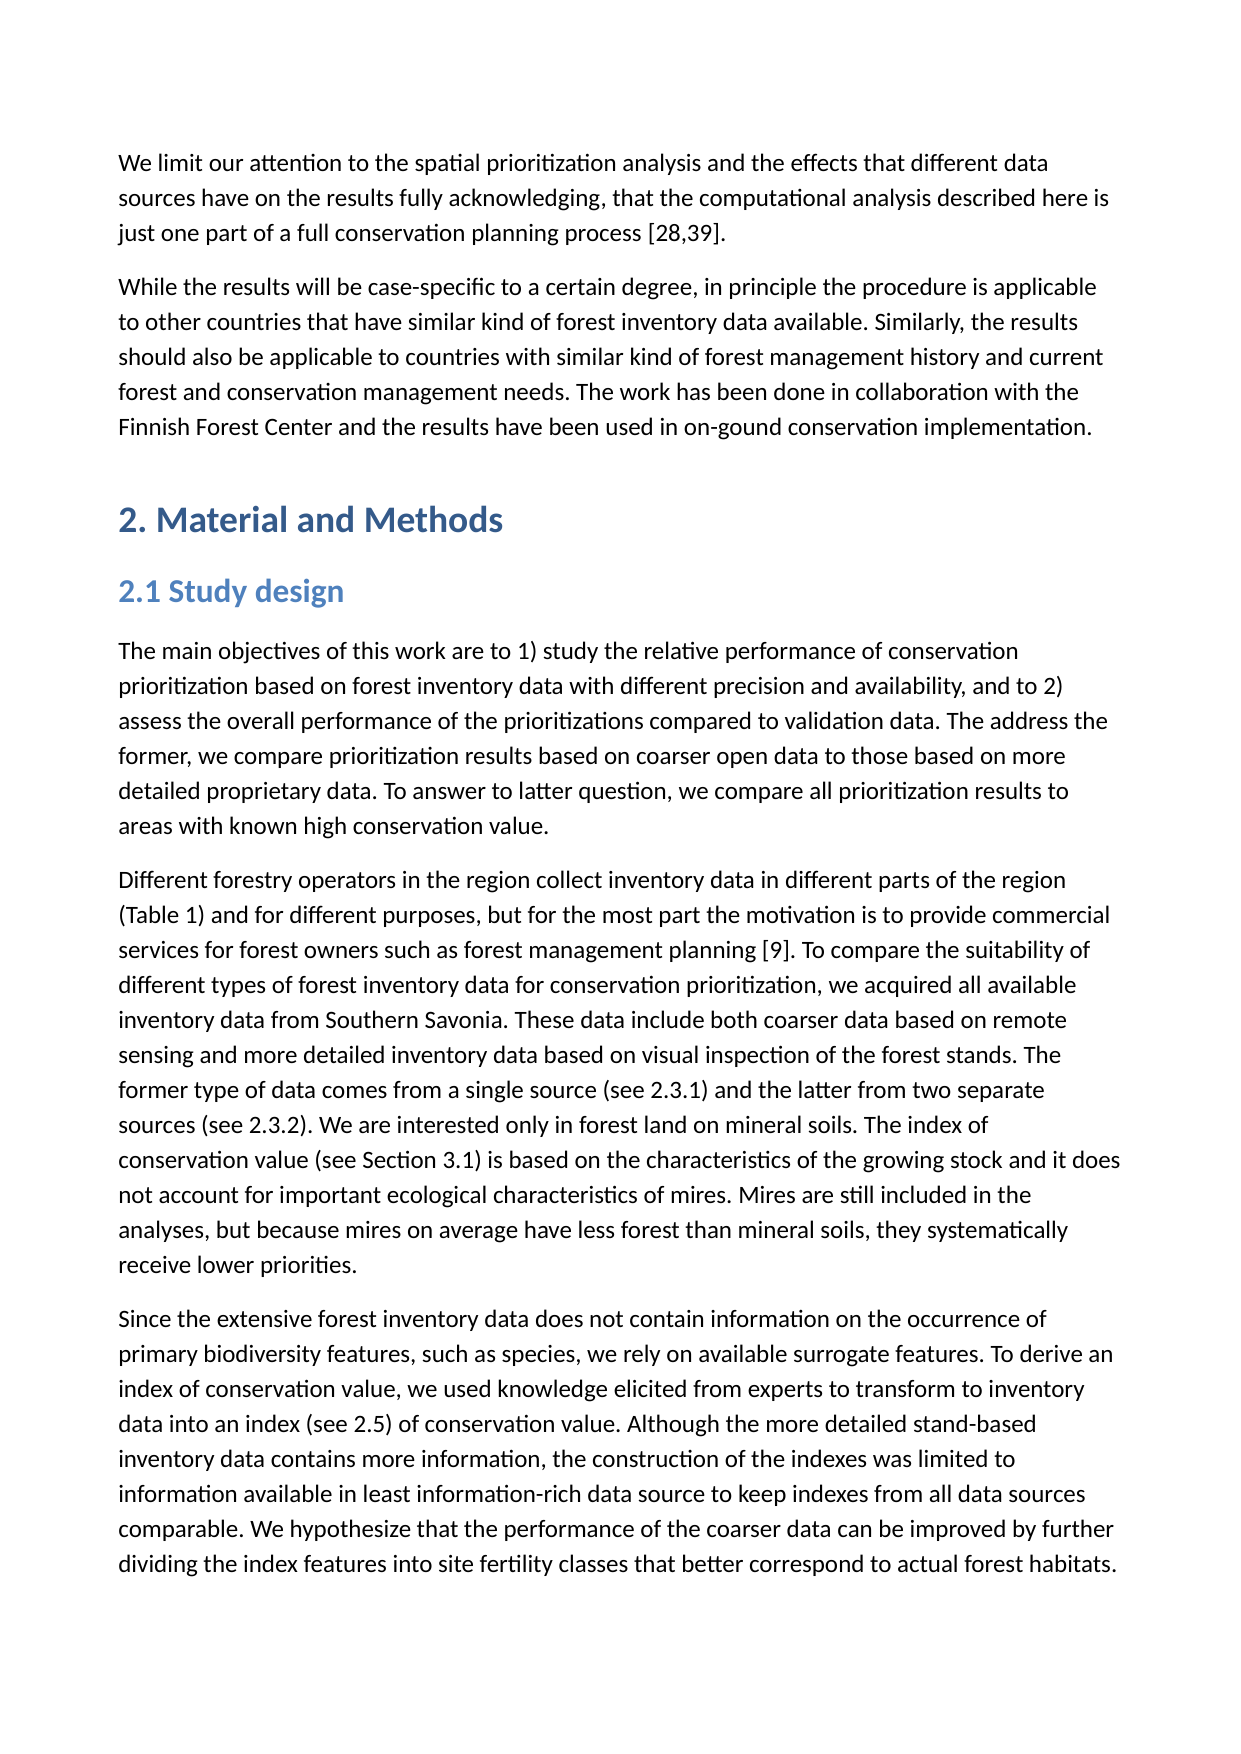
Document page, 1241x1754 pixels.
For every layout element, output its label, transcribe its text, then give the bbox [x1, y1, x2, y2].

text Since the extensive forest inventory data does not contain information on the occurrence of primary biodiversity features, such as species, we rely on available surrogate features. To derive an index of conservation value, we used knowledge elicited from experts to transform to inventory data into an index (see 2.5) of conservation value. Although the more detailed stand-based inventory data contains more information, the construction of the indexes was limited to information available in least information-rich data source to keep indexes from all data sources comparable. We hypothesize that the performance of the coarser data can be improved by further dividing the index features into site fertility classes that better correspond to actual forest habitats. [118, 1303, 1122, 1578]
text Different forestry operators in the region collect inventory data in different parts of the region (Table 1) and for different purposes, but for the most part the motivation is to provide commercial services for forest owners such as forest management planning [9]. To compare the suitability of different types of forest inventory data for conservation prioritization, we acquired all available inventory data from Southern Savonia. These data include both coarser data based on remote sensing and more detailed inventory data based on visual inspection of the forest stands. The former type of data comes from a single source (see 2.3.1) and the latter from two separate sources (see 2.3.2). We are interested only in forest land on mineral soils. The index of conservation value (see Section 3.1) is based on the characteristics of the growing stock and it does not account for important ecological characteristics of mires. Mires are still included in the analyses, but because mires on average have less forest than mineral soils, they systematically receive lower priorities. [118, 864, 1122, 1280]
subtitle 2. Material and Methods [118, 496, 1122, 542]
subtitle 2.1 Study design [118, 570, 1122, 611]
text The main objectives of this work are to 1) study the relative performance of conservation prioritization based on forest inventory data with different precision and availability, and to 2) assess the overall performance of the prioritizations compared to validation data. The address the former, we compare prioritization results based on coarser open data to those based on more detailed proprietary data. To answer to latter question, we compare all prioritization results to areas with known high conservation value. [118, 635, 1122, 841]
text We limit our attention to the spatial prioritization analysis and the effects that different data sources have on the results fully acknowledging, that the computational analysis described here is just one part of a full conservation planning process [28,39]⁠. [118, 148, 1122, 248]
text While the results will be case-specific to a certain degree, in principle the procedure is applicable to other countries that have similar kind of forest inventory data available. Similarly, the results should also be applicable to countries with similar kind of forest management history and current forest and conservation management needs. The work has been done in collaboration with the Finnish Forest Center and the results have been used in on-gound conservation implementation. [118, 271, 1122, 442]
